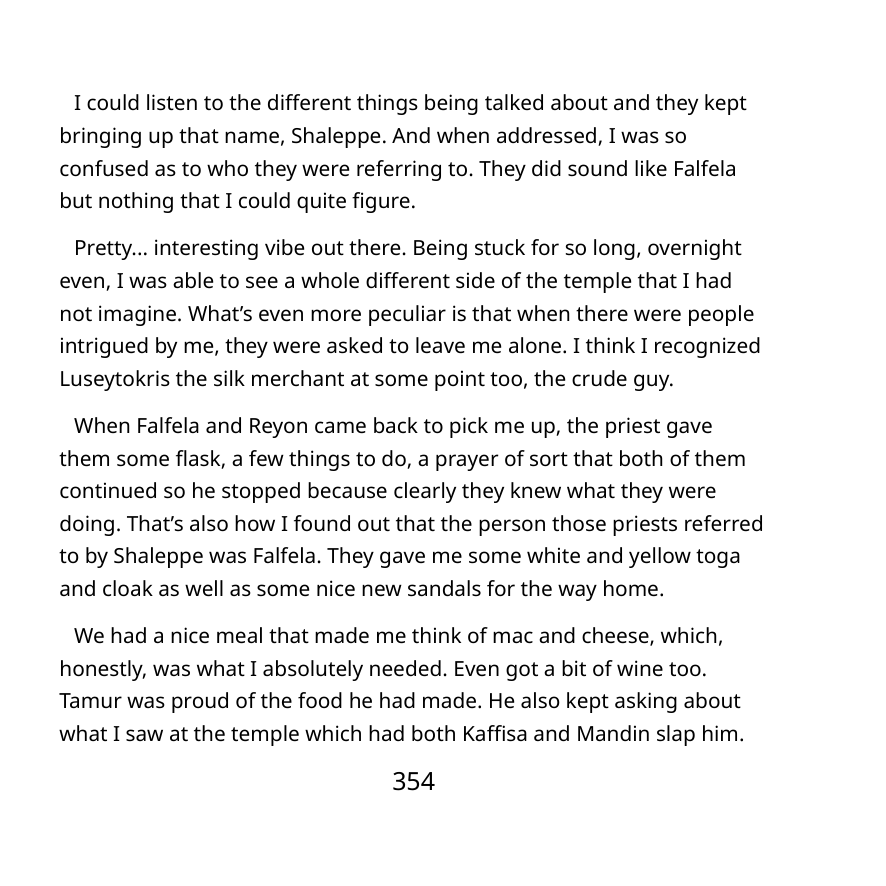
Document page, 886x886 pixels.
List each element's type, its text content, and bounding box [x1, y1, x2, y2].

text We had a nice meal that made me think of mac and cheese, which, honestly, was what I absolutely needed. Even got a bit of wine too. Tamur was proud of the food he had made. He also kept asking about what I saw at the temple which had both Kaffisa and Mandin slap him. [59, 621, 768, 748]
text Pretty... interesting vibe out there. Being stuck for so long, overnight even, I was able to see a whole different side of the temple that I had not imagine. What’s even more peculiar is that when there were people intrigued by me, they were asked to leave me alone. I think I recognized Luseytokris the silk merchant at some point too, the crude guy. [59, 233, 768, 392]
text I could listen to the different things being talked about and they kept bringing up that name, Shaleppe. And when addressed, I was so confused as to who they were referring to. They did sound like Falfela but nothing that I could quite figure. [59, 88, 768, 215]
text When Falfela and Reyon came back to pick me up, the priest gave them some flask, a few things to do, a prayer of sort that both of them continued so he stopped because clearly they knew what they were doing. That’s also how I found out that the person those priests referred to by Shaleppe was Falfela. They gave me some white and yellow toga and cloak as well as some nice new sandals for the way home. [59, 411, 768, 603]
